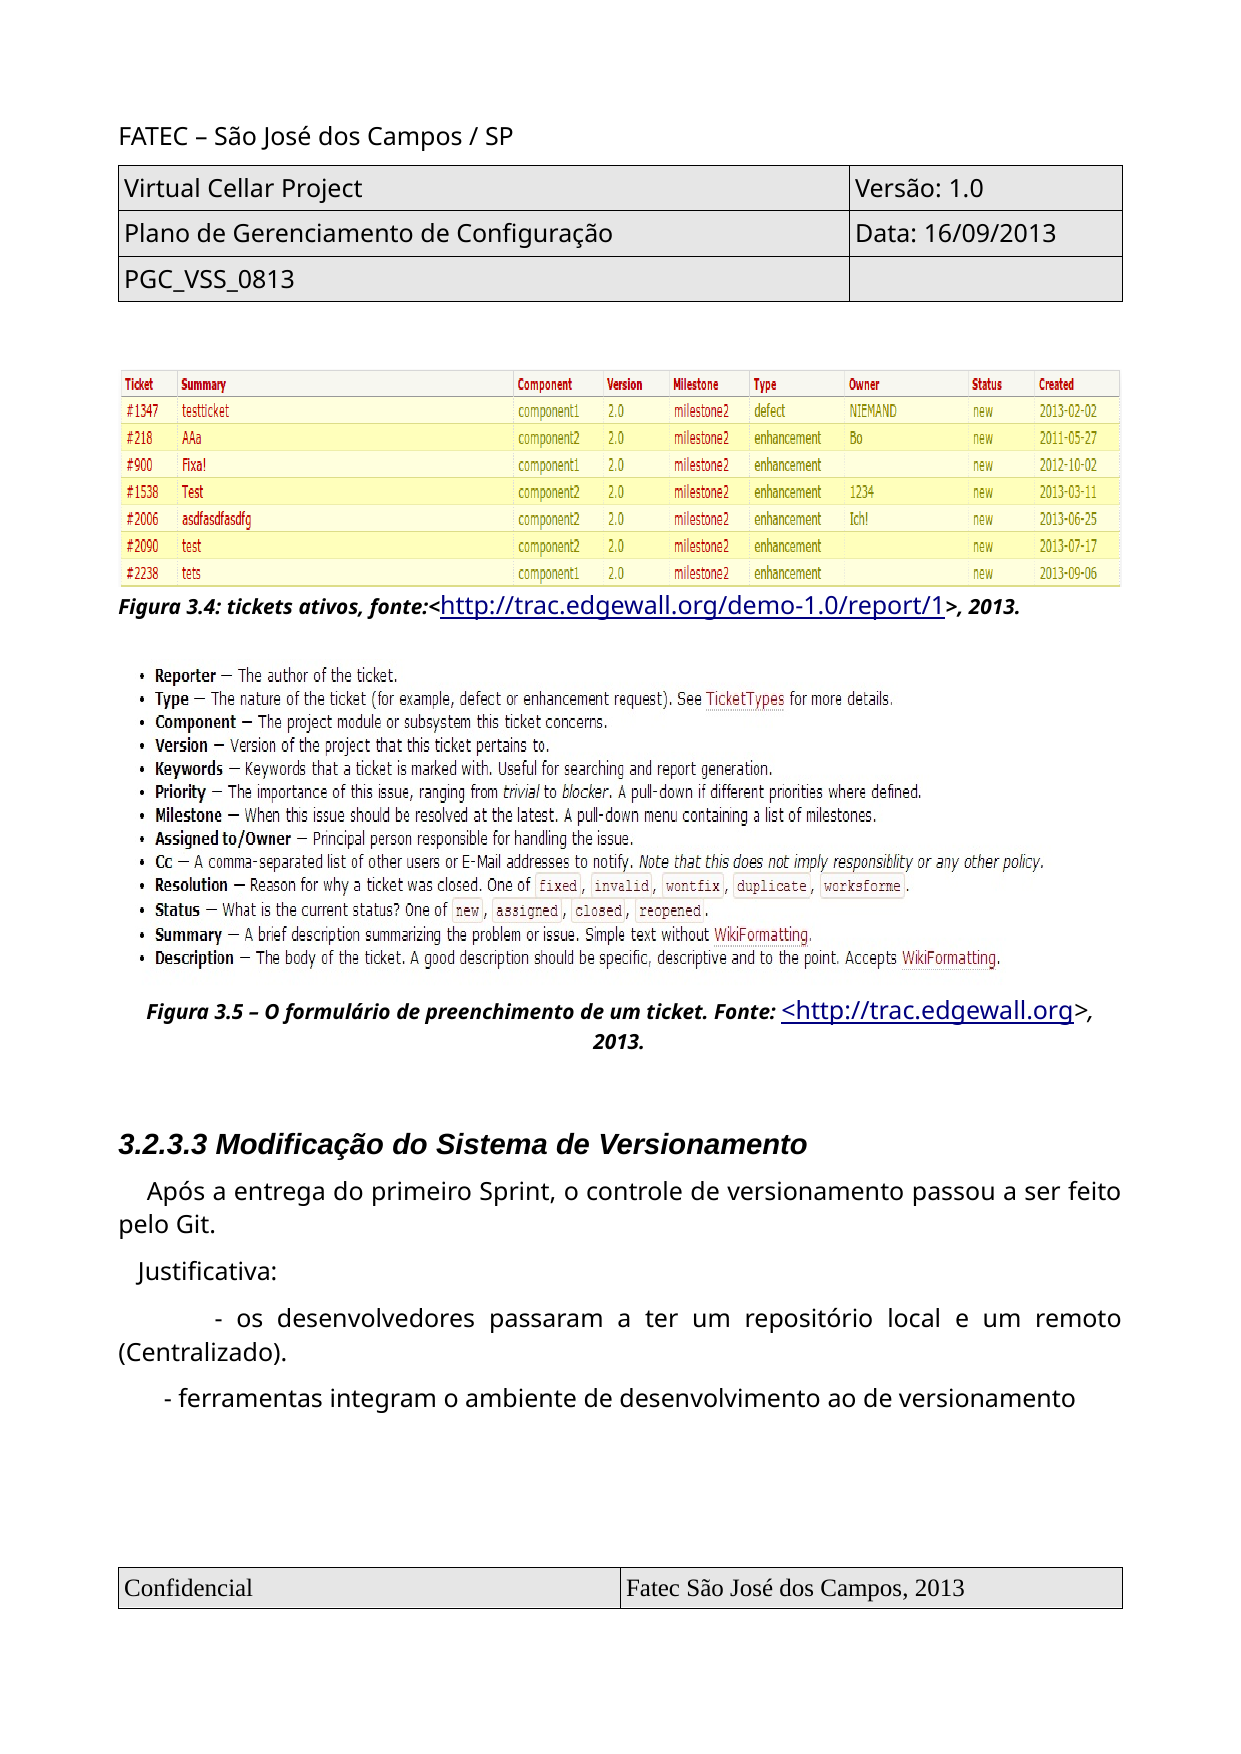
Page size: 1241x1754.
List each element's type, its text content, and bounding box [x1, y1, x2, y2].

text - ferramentas integram o ambiente de desenvolvimento ao de versionamento [118, 1381, 1122, 1415]
subtitle 3.2.3.3 Modificação do Sistema de Versionamento [118, 1127, 1122, 1161]
picture [118, 369, 1122, 587]
text Figura 3.5 – O formulário de preenchimento de um ticket. Fonte: <http://trac.edgewall.org>, 2013. [118, 993, 1122, 1056]
text Figura 3.4: tickets ativos, fonte:<http://trac.edgewall.org/demo-1.0/report/1>, 2013. [118, 588, 1122, 622]
text - os desenvolvedores passaram a ter um repositório local e um remoto (Centralizado). [118, 1300, 1122, 1368]
picture [111, 659, 1053, 988]
text Justificativa: [118, 1254, 1122, 1288]
text Após a entrega do primeiro Sprint, o controle de versionamento passou a ser feito pelo Git. [118, 1173, 1122, 1241]
